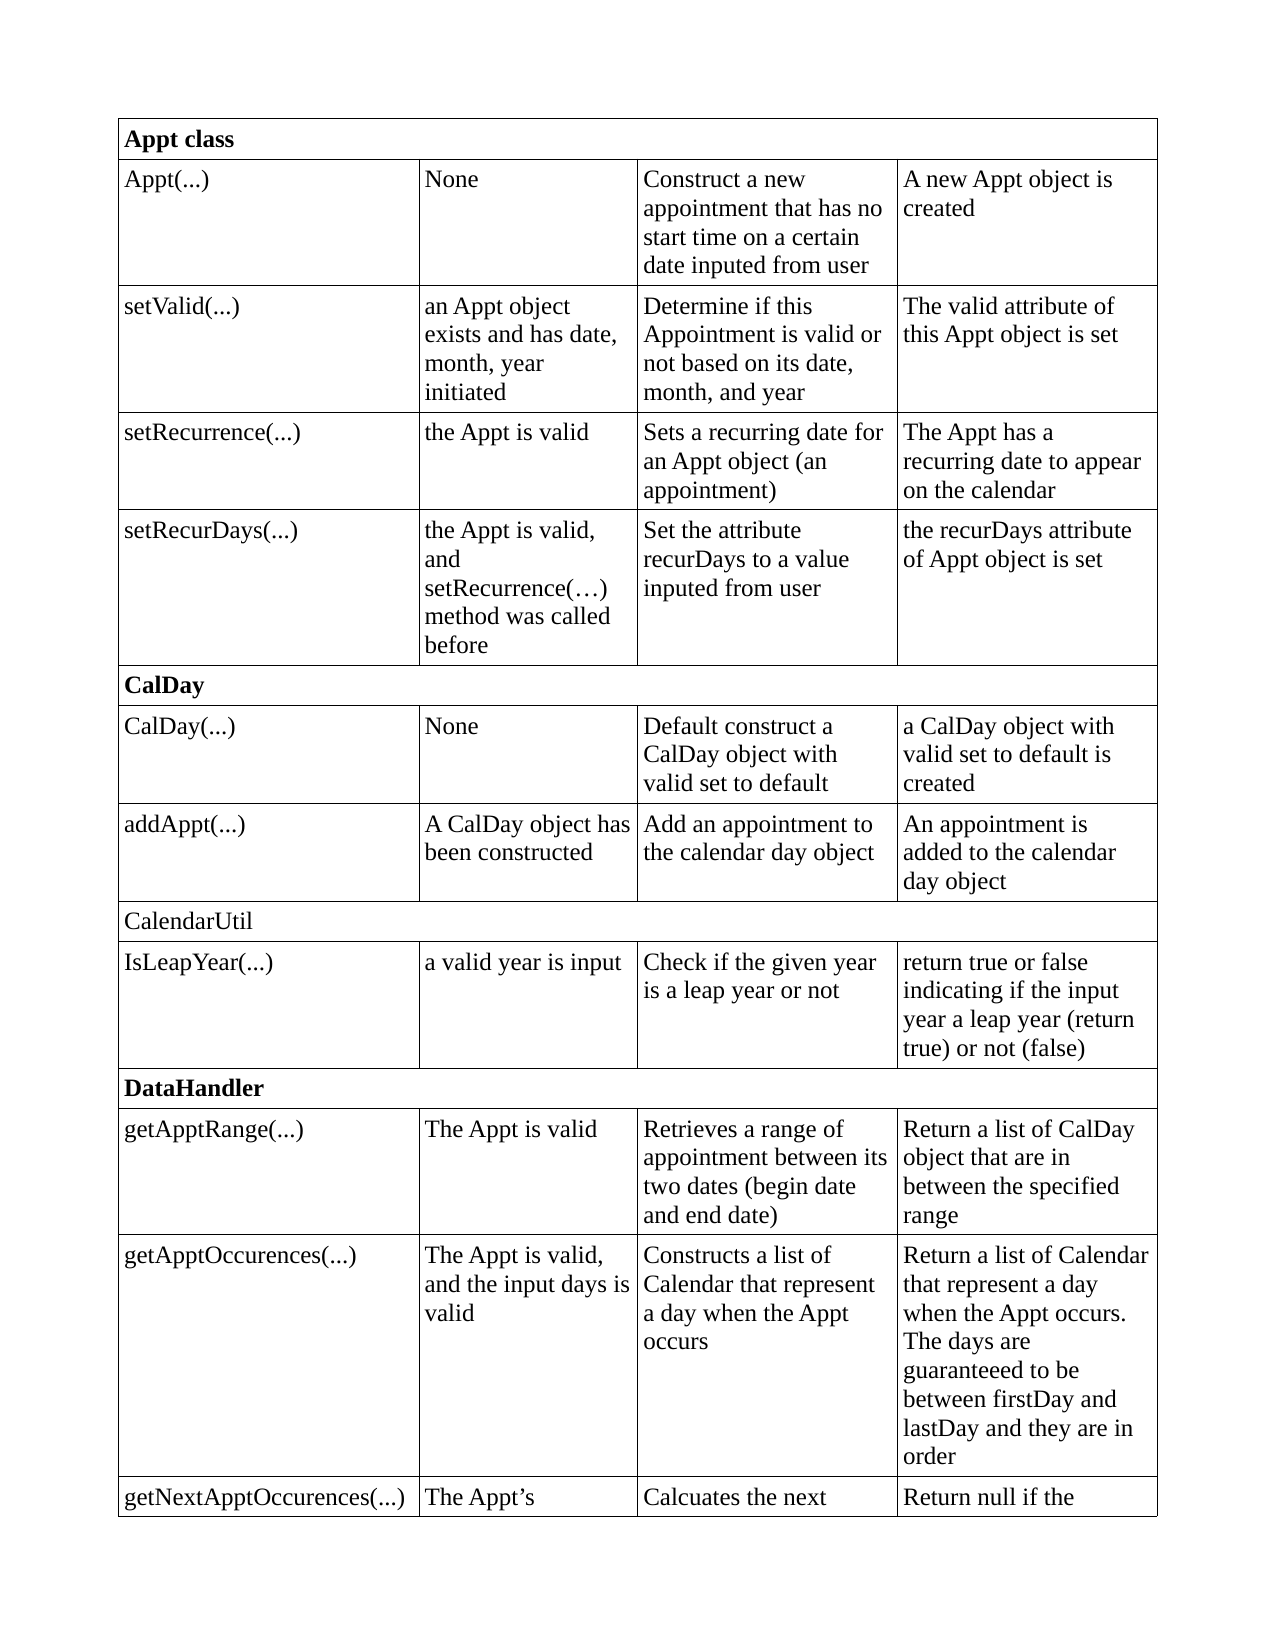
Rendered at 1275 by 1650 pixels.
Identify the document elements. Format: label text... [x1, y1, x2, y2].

table_cell getApptRange(...) [119, 1109, 419, 1234]
table_cell The Appt’s [420, 1477, 637, 1516]
table_cell setRecurrence(...) [119, 413, 419, 509]
table_cell Return a list of Calendar that represent a day when the Appt occurs. The days are guaranteeed to be between firstDay and lastDay and they are in order [898, 1235, 1157, 1476]
table_cell Check if the given year is a leap year or not [638, 942, 897, 1067]
table_cell An appointment is added to the calendar day object [898, 804, 1157, 901]
table_cell addAppt(...) [119, 804, 419, 901]
table_cell CalendarUtil [119, 902, 1157, 941]
table_cell getApptOccurences(...) [119, 1235, 419, 1476]
table_cell the Appt is valid [420, 413, 637, 509]
table_cell Constructs a list of Calendar that represent a day when the Appt occurs [638, 1235, 897, 1476]
table_cell A new Appt object is created [898, 160, 1157, 285]
table_cell the Appt is valid, and setRecurrence(…) method was called before [420, 510, 637, 665]
table_cell Set the attribute recurDays to a value inputed from user [638, 510, 897, 665]
table_cell Return a list of CalDay object that are in between the specified range [898, 1109, 1157, 1234]
table_cell Return null if the [898, 1477, 1157, 1516]
table_cell getNextApptOccurences(...) [119, 1477, 419, 1516]
table_cell a CalDay object with valid set to default is created [898, 706, 1157, 803]
table_cell IsLeapYear(...) [119, 942, 419, 1067]
table_cell The Appt is valid [420, 1109, 637, 1234]
table_cell return true or false indicating if the input year a leap year (return true) or not (false) [898, 942, 1157, 1067]
table_cell Add an appointment to the calendar day object [638, 804, 897, 901]
table_cell Determine if this Appointment is valid or not based on its date, month, and year [638, 286, 897, 412]
table_cell None [420, 160, 637, 285]
table_cell DataHandler [119, 1069, 1157, 1108]
table_cell The valid attribute of this Appt object is set [898, 286, 1157, 412]
table_cell CalDay(...) [119, 706, 419, 803]
table_cell Calcuates the next [638, 1477, 897, 1516]
table_cell CalDay [119, 666, 1157, 705]
table_cell The Appt has a recurring date to appear on the calendar [898, 413, 1157, 509]
table_cell Retrieves a range of appointment between its two dates (begin date and end date) [638, 1109, 897, 1234]
table_cell Construct a new appointment that has no start time on a certain date inputed from user [638, 160, 897, 285]
table_cell setRecurDays(...) [119, 510, 419, 665]
table_cell Appt(...) [119, 160, 419, 285]
table_cell The Appt is valid, and the input days is valid [420, 1235, 637, 1476]
table_cell Sets a recurring date for an Appt object (an appointment) [638, 413, 897, 509]
table_cell a valid year is input [420, 942, 637, 1067]
table_cell setValid(...) [119, 286, 419, 412]
table_cell Appt class [119, 119, 1157, 158]
table_cell an Appt object exists and has date, month, year initiated [420, 286, 637, 412]
table_cell A CalDay object has been constructed [420, 804, 637, 901]
table_cell the recurDays attribute of Appt object is set [898, 510, 1157, 665]
table_cell None [420, 706, 637, 803]
table_cell Default construct a CalDay object with valid set to default [638, 706, 897, 803]
